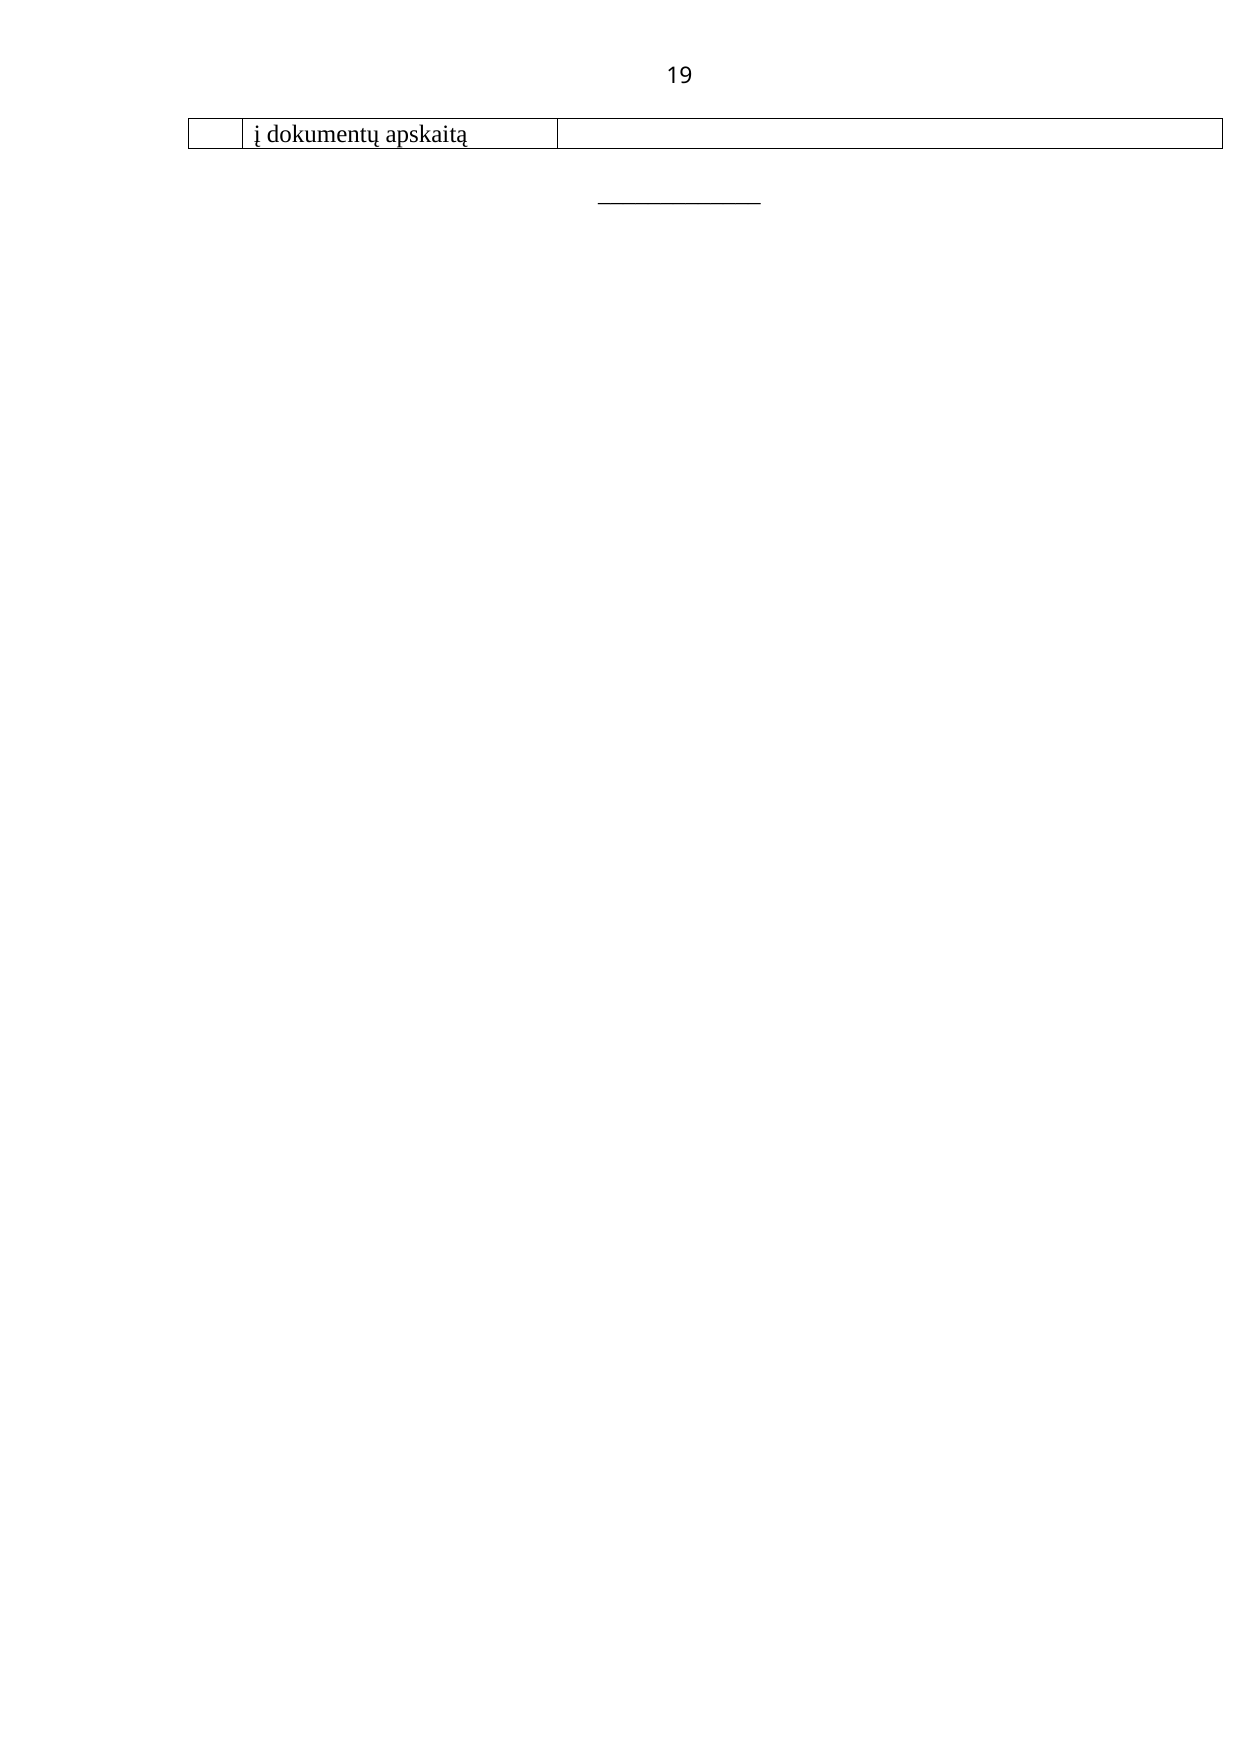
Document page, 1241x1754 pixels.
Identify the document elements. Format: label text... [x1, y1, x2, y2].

table_cell [189, 119, 242, 148]
table_cell [558, 119, 1222, 148]
table_cell į dokumentų apskaitą [243, 119, 557, 148]
text _____________ [177, 178, 1181, 206]
